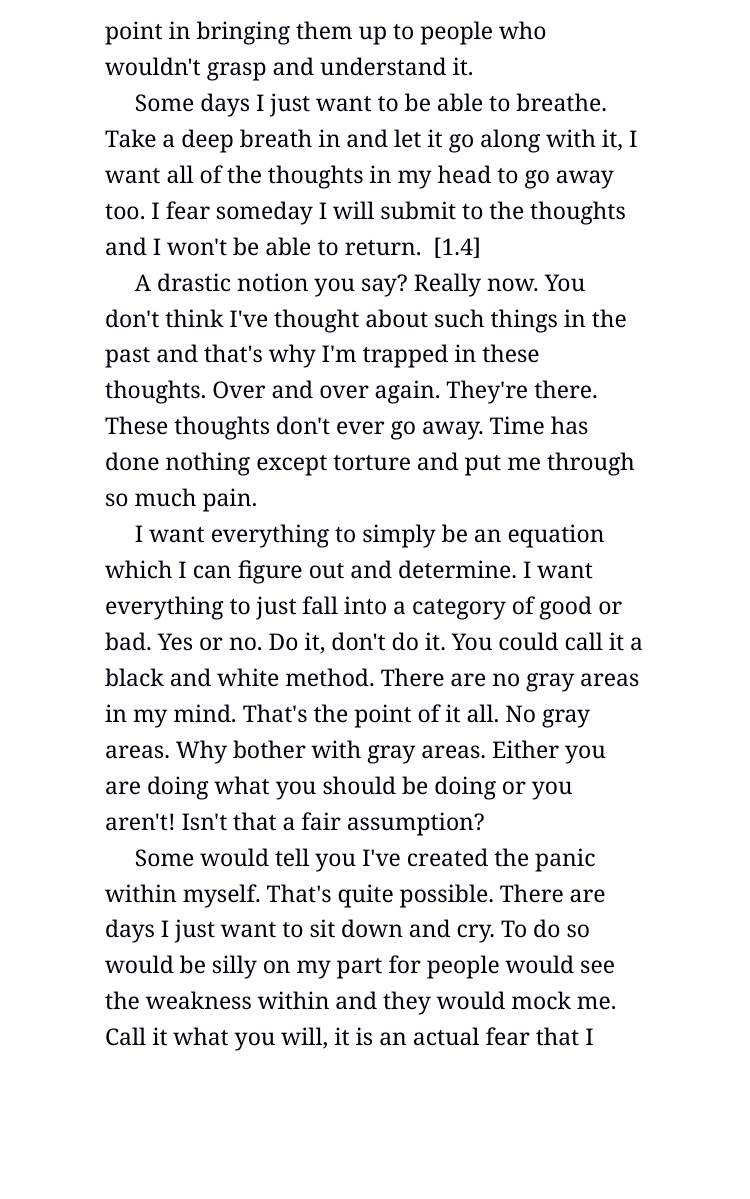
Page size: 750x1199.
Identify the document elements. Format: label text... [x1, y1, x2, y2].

text point in bringing them up to people who wouldn't grasp and understand it. [105, 15, 645, 82]
text Some would tell you I've created the panic within myself. That's quite possible. There are days I just want to sit down and cry. To do so would be silly on my part for people would see the weakness within and they would mock me. Call it what you will, it is an actual fear that I [105, 842, 645, 1052]
text A drastic notion you say? Really now. You don't think I've thought about such things in the past and that's why I'm trapped in these thoughts. Over and over again. They're there. These thoughts don't ever go away. Time has done nothing except torture and put me through so much pain. [105, 267, 645, 513]
text Some days I just want to be able to breathe. Take a deep breath in and let it go along with it, I want all of the thoughts in my head to go away too. I fear someday I will submit to the thoughts and I won't be able to return. [1.4] [105, 87, 645, 262]
text I want everything to simply be an equation which I can figure out and determine. I want everything to just fall into a category of good or bad. Yes or no. Do it, don't do it. You could call it a black and white method. There are no gray areas in my mind. That's the point of it all. No gray areas. Why bother with gray areas. Either you are doing what you should be doing or you aren't! Isn't that a fair assumption? [105, 518, 645, 837]
